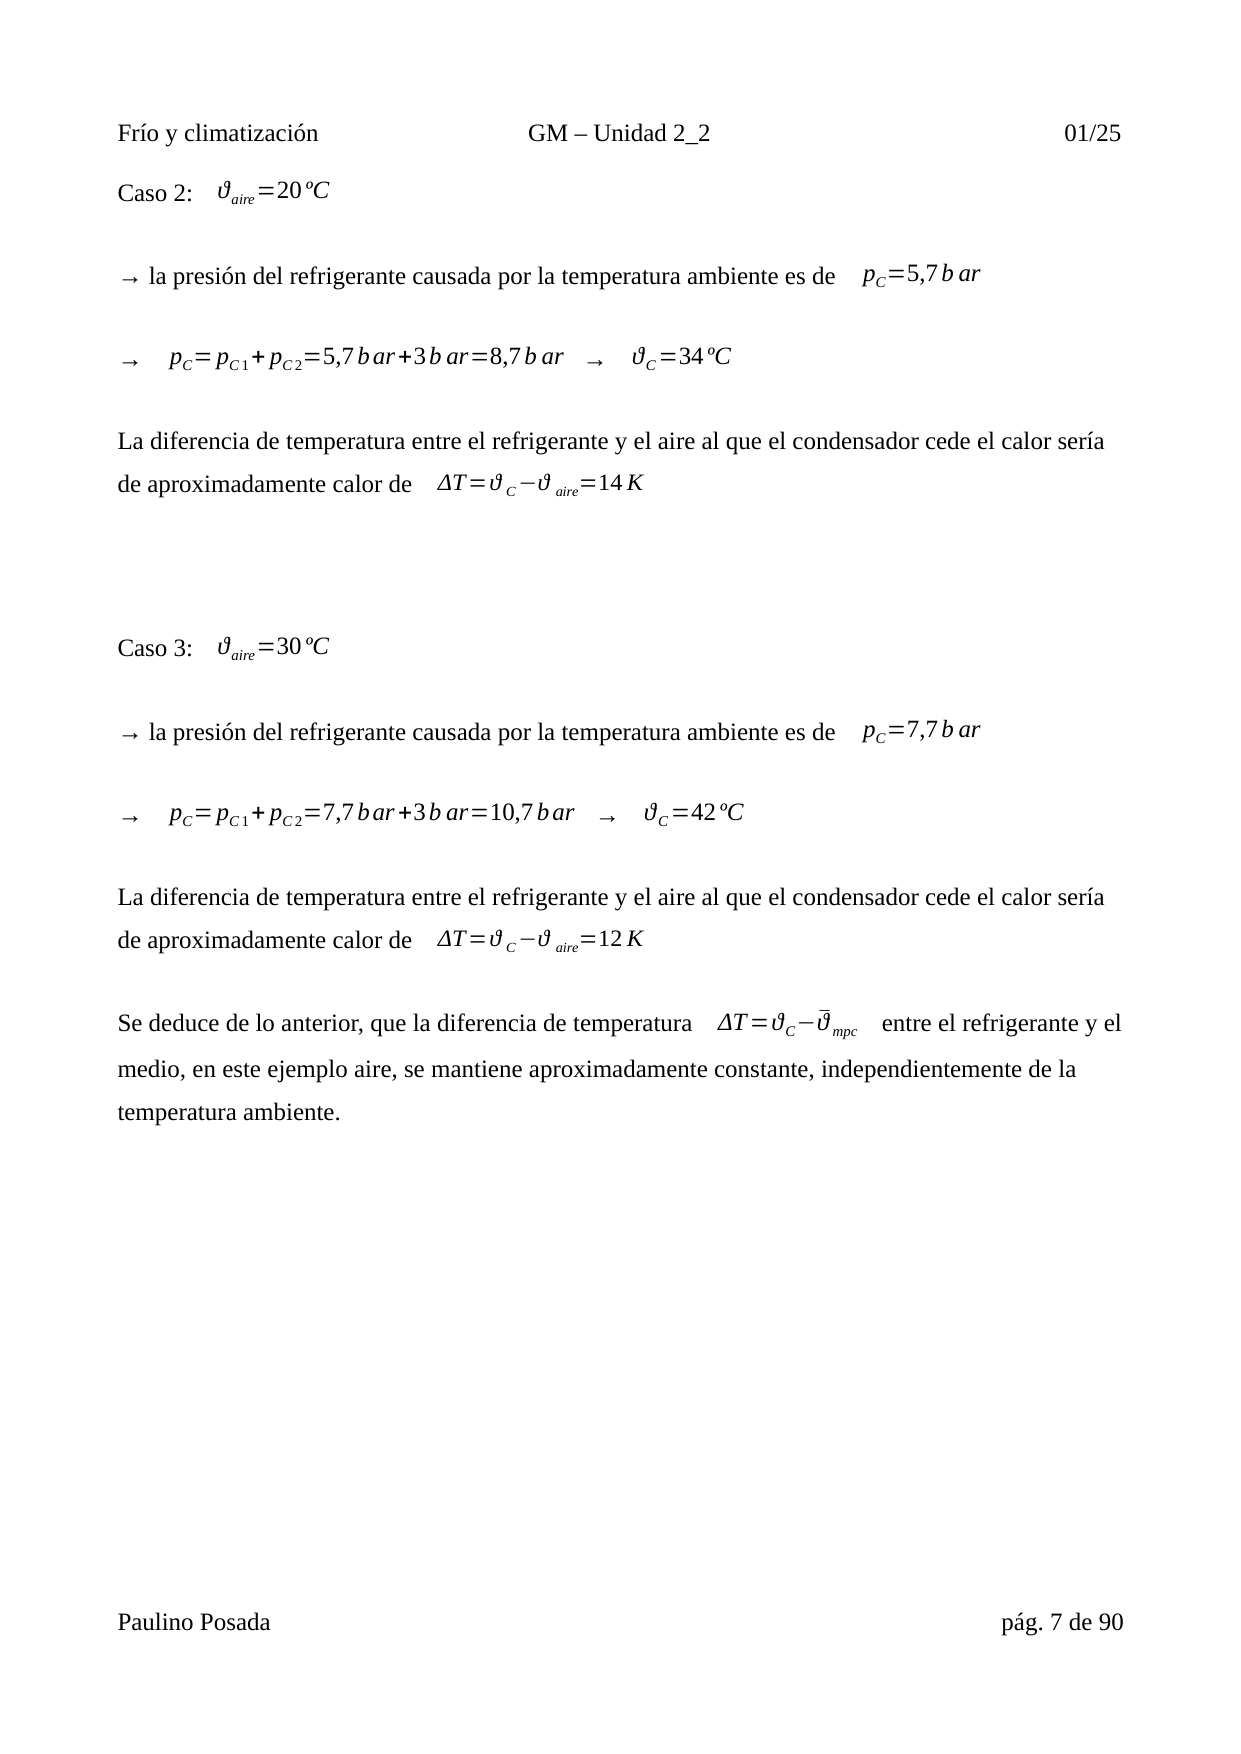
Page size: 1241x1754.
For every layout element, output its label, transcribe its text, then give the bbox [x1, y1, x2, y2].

text Se deduce de lo anterior, que la diferencia de temperatura entre el refrigerante y el medio, en este ejemplo aire, se mantiene aproximadamente constante, independientemente de la temperatura ambiente. [117, 1008, 1123, 1126]
text La diferencia de temperatura entre el refrigerante y el aire al que el condensador cede el calor sería de aproximadamente calor de [117, 882, 1123, 956]
text → la presión del refrigerante causada por la temperatura ambiente es de [117, 716, 1123, 747]
text → la presión del refrigerante causada por la temperatura ambiente es de [117, 259, 1123, 291]
text → → [117, 799, 1123, 830]
text → → [117, 343, 1123, 374]
text Caso 3: [117, 632, 1123, 664]
text La diferencia de temperatura entre el refrigerante y el aire al que el condensador cede el calor sería de aproximadamente calor de [117, 426, 1123, 500]
text Caso 2: [117, 176, 1123, 208]
